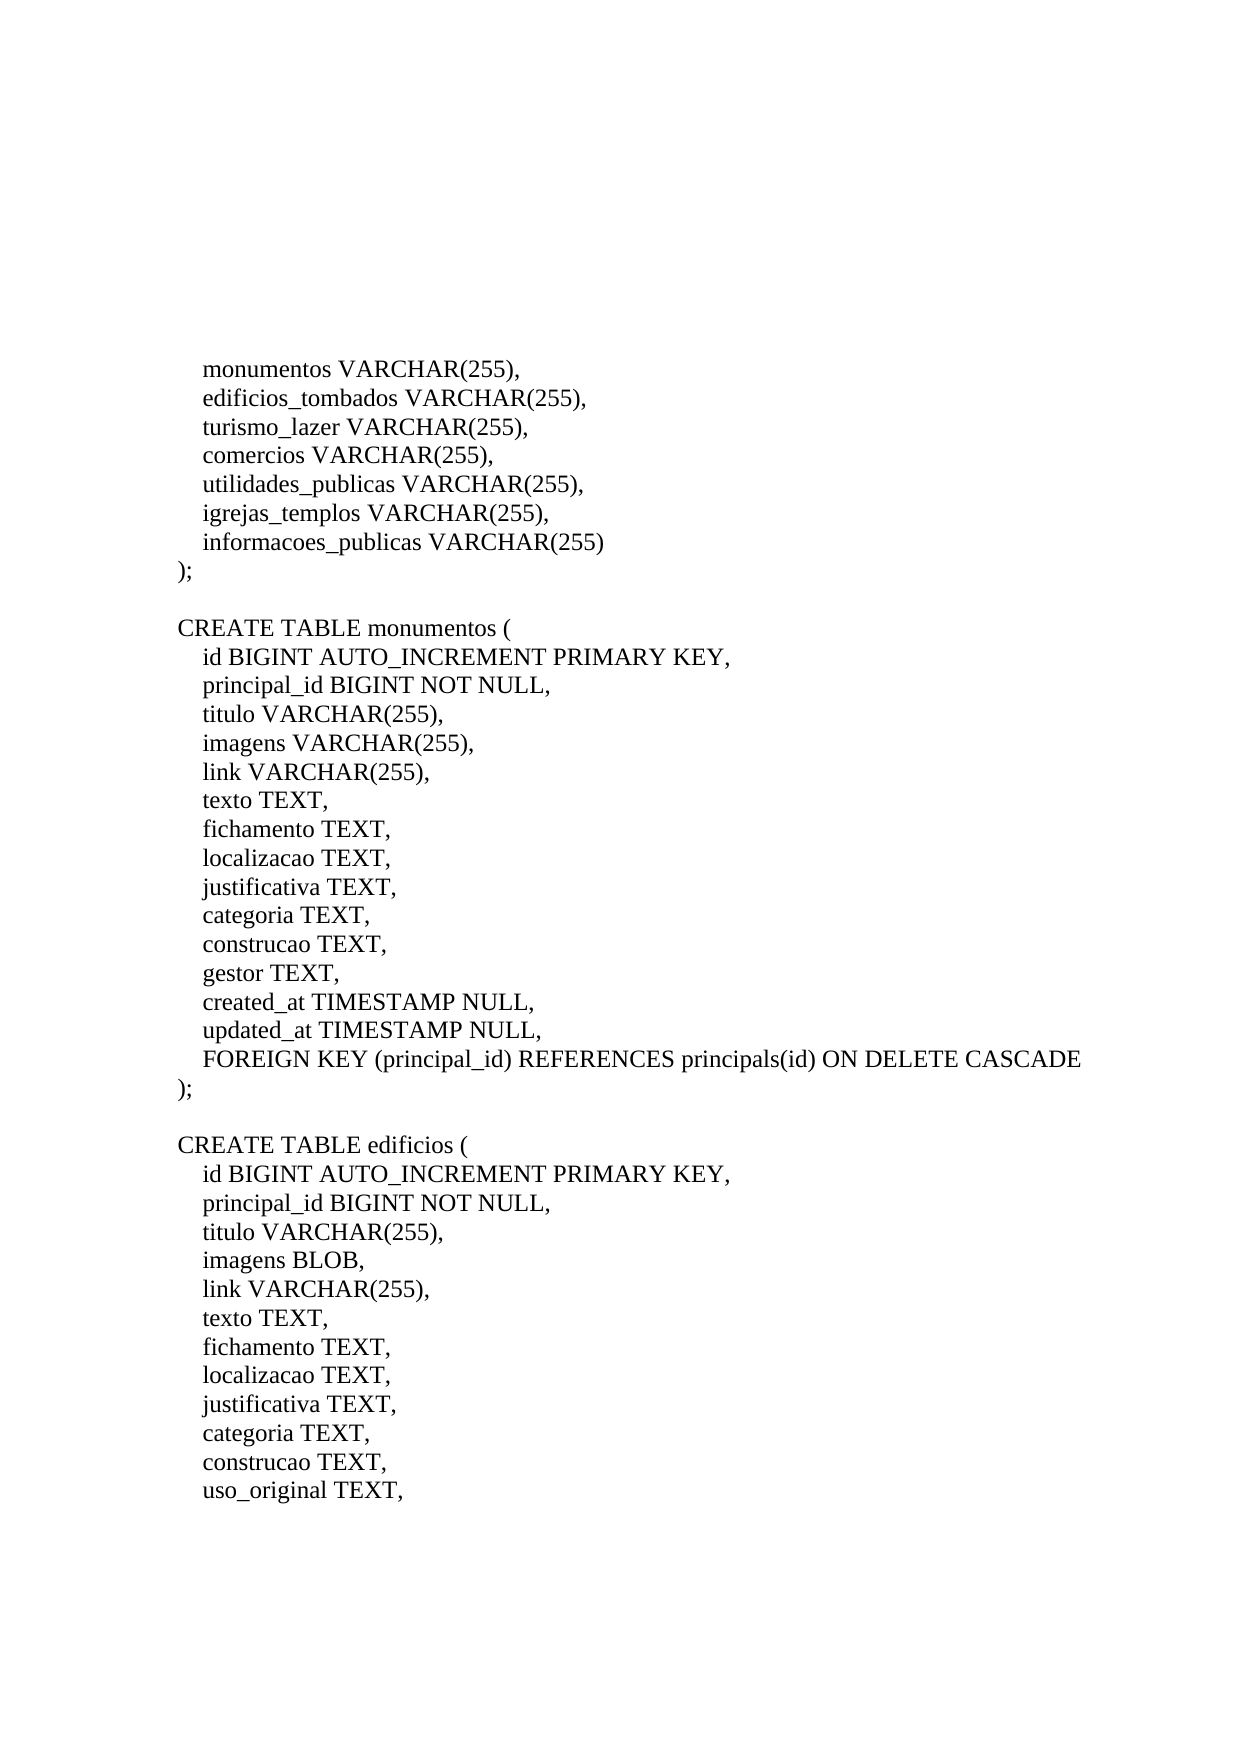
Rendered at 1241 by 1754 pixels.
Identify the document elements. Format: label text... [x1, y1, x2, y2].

text fichamento TEXT, [177, 1332, 1122, 1361]
text FOREIGN KEY (principal_id) REFERENCES principals(id) ON DELETE CASCADE [177, 1044, 1122, 1073]
text justificativa TEXT, [177, 872, 1122, 901]
text construcao TEXT, [177, 1447, 1122, 1476]
text CREATE TABLE monumentos ( [177, 613, 1122, 642]
text uso_original TEXT, [177, 1476, 1122, 1504]
text texto TEXT, [177, 1303, 1122, 1332]
text construcao TEXT, [177, 929, 1122, 958]
text titulo VARCHAR(255), [177, 699, 1122, 728]
text localizacao TEXT, [177, 843, 1122, 872]
text edificios_tombados VARCHAR(255), [177, 383, 1122, 412]
text texto TEXT, [177, 786, 1122, 814]
text updated_at TIMESTAMP NULL, [177, 1016, 1122, 1044]
text localizacao TEXT, [177, 1361, 1122, 1389]
text link VARCHAR(255), [177, 1274, 1122, 1303]
text titulo VARCHAR(255), [177, 1217, 1122, 1246]
text gestor TEXT, [177, 958, 1122, 987]
text CREATE TABLE edificios ( [177, 1131, 1122, 1159]
text imagens VARCHAR(255), [177, 728, 1122, 757]
text informacoes_publicas VARCHAR(255) [177, 527, 1122, 556]
text comercios VARCHAR(255), [177, 441, 1122, 469]
text monumentos VARCHAR(255), [177, 354, 1122, 383]
text principal_id BIGINT NOT NULL, [177, 671, 1122, 699]
text ); [177, 1073, 1122, 1102]
text utilidades_publicas VARCHAR(255), [177, 469, 1122, 498]
text id BIGINT AUTO_INCREMENT PRIMARY KEY, [177, 642, 1122, 671]
text fichamento TEXT, [177, 814, 1122, 843]
text turismo_lazer VARCHAR(255), [177, 412, 1122, 441]
text imagens BLOB, [177, 1246, 1122, 1274]
text created_at TIMESTAMP NULL, [177, 987, 1122, 1016]
text categoria TEXT, [177, 1418, 1122, 1447]
text link VARCHAR(255), [177, 757, 1122, 786]
text ); [177, 556, 1122, 584]
text justificativa TEXT, [177, 1389, 1122, 1418]
text id BIGINT AUTO_INCREMENT PRIMARY KEY, [177, 1159, 1122, 1188]
text categoria TEXT, [177, 901, 1122, 929]
text principal_id BIGINT NOT NULL, [177, 1188, 1122, 1217]
text igrejas_templos VARCHAR(255), [177, 498, 1122, 527]
